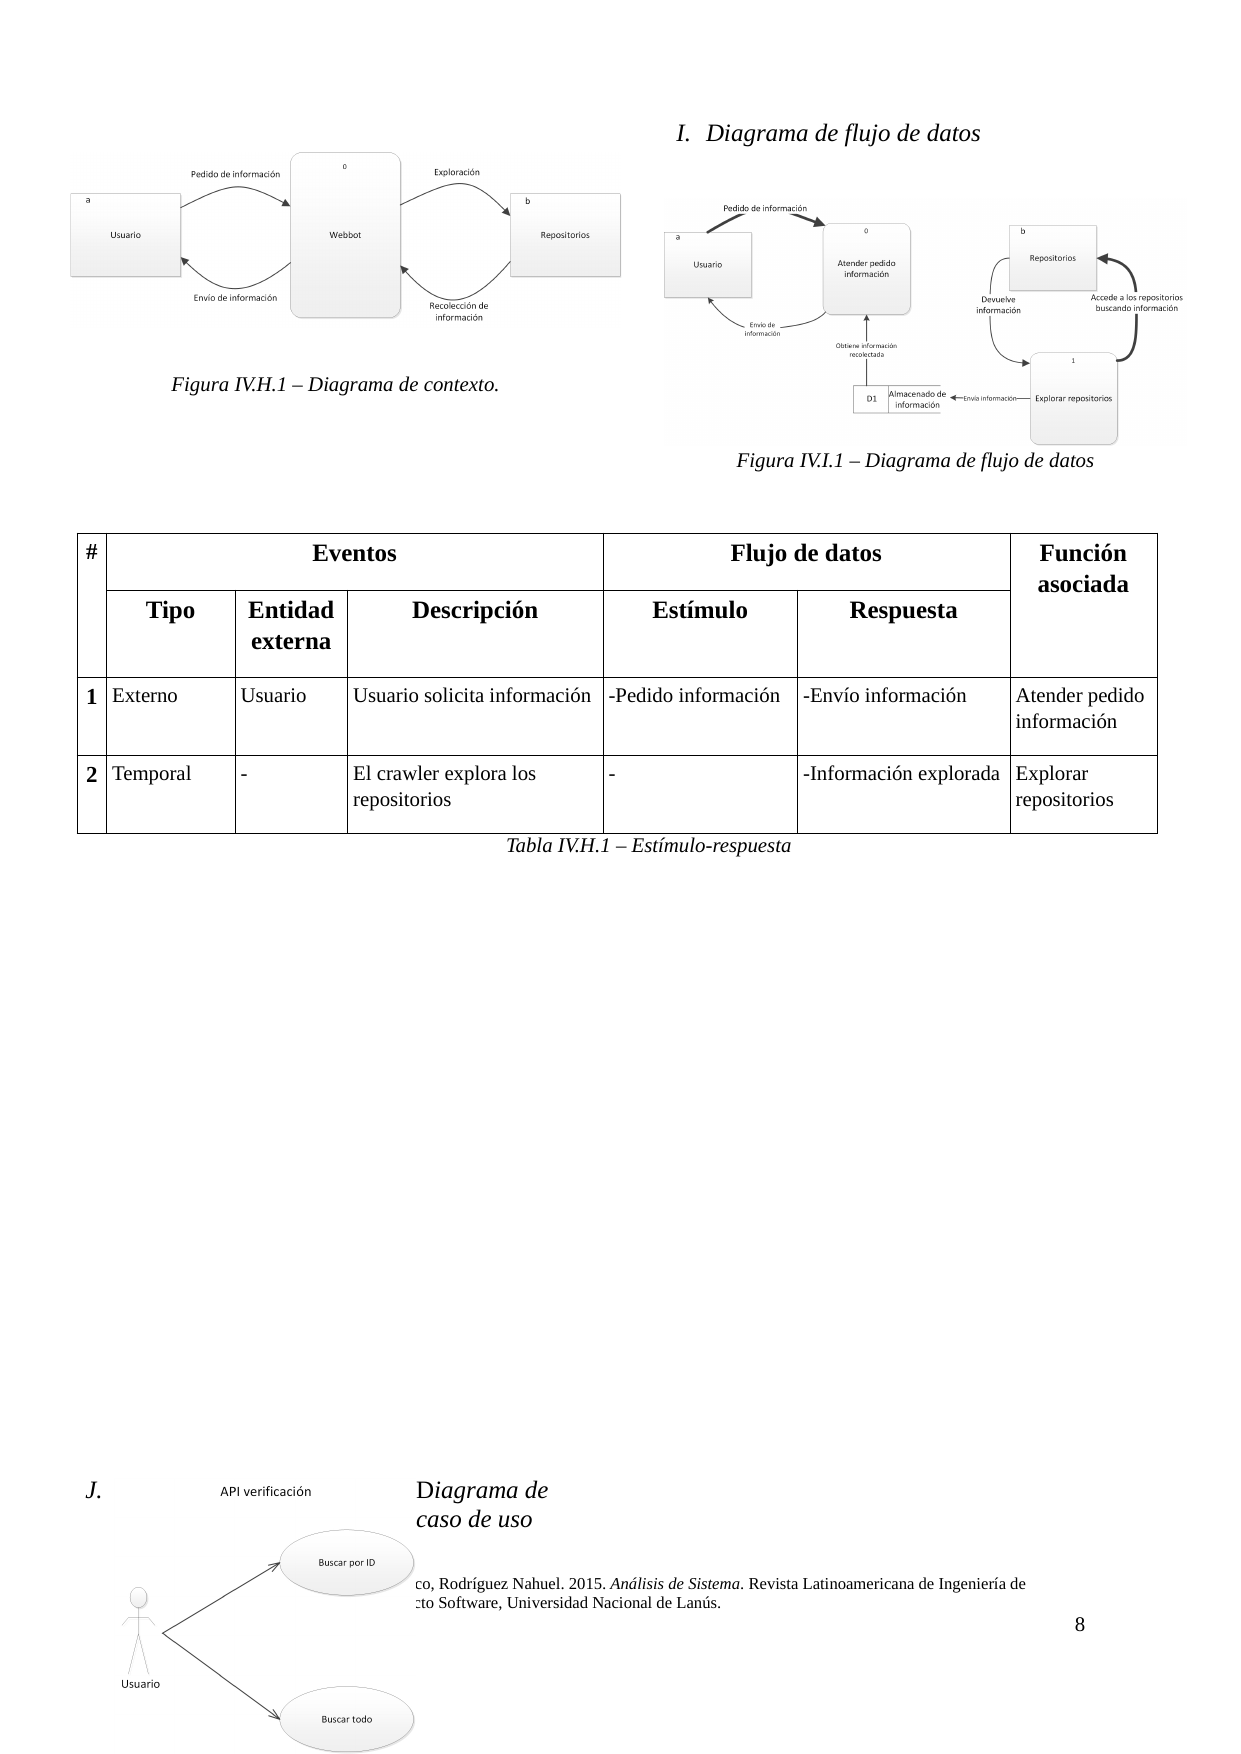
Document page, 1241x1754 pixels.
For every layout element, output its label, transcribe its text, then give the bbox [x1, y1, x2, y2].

table_header Flujo de datos [604, 534, 1010, 589]
picture [114, 1478, 416, 1754]
table_cell Tipo [107, 591, 235, 677]
table_cell Respuesta [798, 591, 1010, 677]
picture [70, 152, 622, 328]
list Diagrama de caso de uso [85, 1475, 602, 1533]
table_cell Explorar repositorios [1011, 756, 1157, 833]
table_header Eventos [107, 534, 603, 589]
picture [663, 198, 1188, 446]
table_cell - [604, 756, 797, 833]
list Diagrama de flujo de datos [676, 118, 1199, 147]
list Figura IV.I.1 – Diagrama de flujo de datos [699, 446, 1199, 472]
table_cell Usuario [236, 678, 347, 755]
text Figura IV.H.1 – Diagrama de contexto. [70, 372, 602, 396]
table_cell - [236, 756, 347, 833]
table_cell Temporal [107, 756, 235, 833]
table_cell Entidad externa [236, 591, 347, 677]
table_cell 2 [78, 756, 106, 833]
table_cell -Información explorada [798, 756, 1010, 833]
table_cell -Pedido información [604, 678, 797, 755]
table_header Función asociada [1011, 534, 1157, 677]
table_cell Externo [107, 678, 235, 755]
table_header # [78, 534, 106, 677]
table_cell Atender pedido información [1011, 678, 1157, 755]
table_cell Estímulo [604, 591, 797, 677]
table_cell -Envío información [798, 678, 1010, 755]
table_cell Usuario solicita información [348, 678, 603, 755]
table_cell Descripción [348, 591, 603, 677]
text Tabla IV.H.1 – Estímulo-respuesta [70, 833, 1199, 857]
table_cell El crawler explora los repositorios [348, 756, 603, 833]
table_cell 1 [78, 678, 106, 755]
